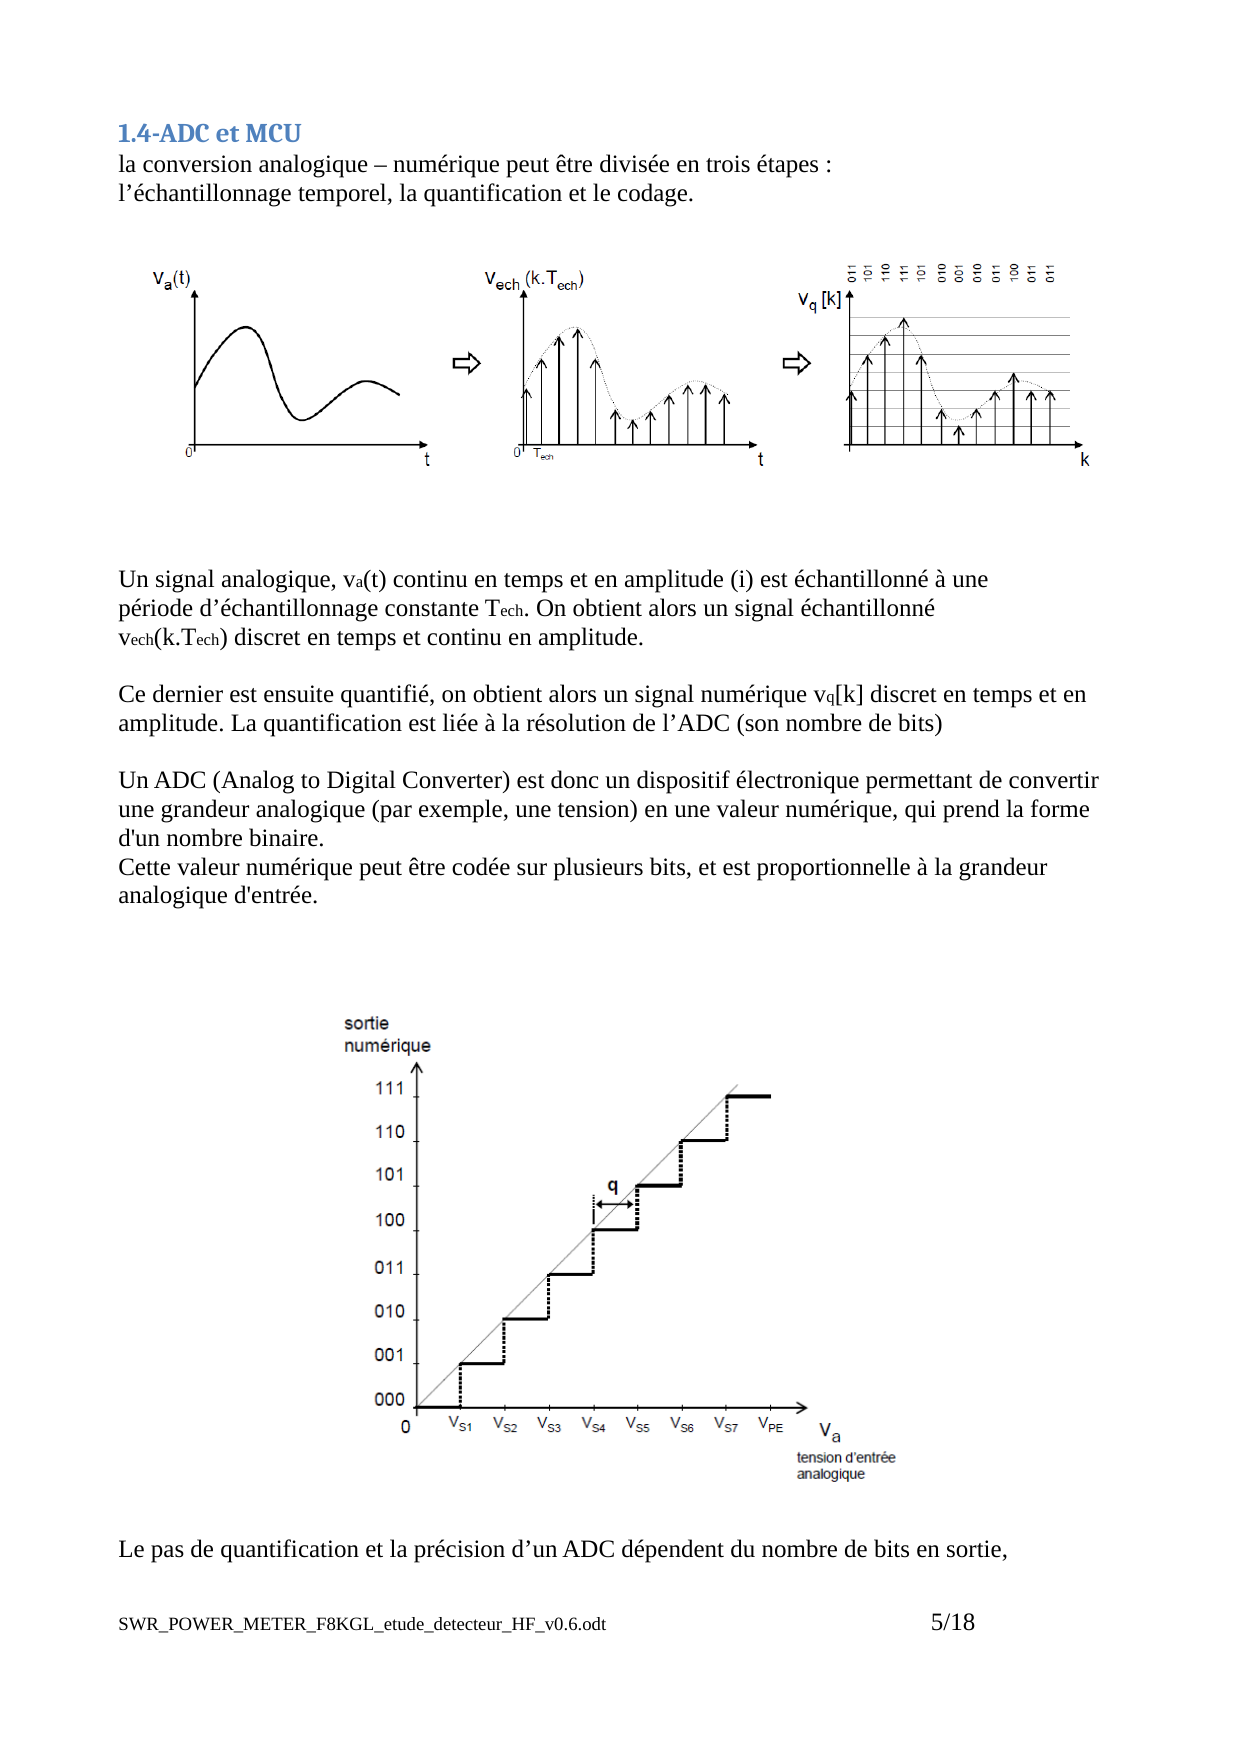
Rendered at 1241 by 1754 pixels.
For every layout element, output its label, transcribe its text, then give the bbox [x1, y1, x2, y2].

text période d’échantillonnage constante Tech. On obtient alors un signal échantillonné [118, 593, 1122, 622]
text l’échantillonnage temporel, la quantification et le codage. [118, 178, 1122, 207]
text Un ADC (Analog to Digital Converter) est donc un dispositif électronique permettant de convertir une grandeur analogique (par exemple, une tension) en une valeur numérique, qui prend la forme d'un nombre binaire. [118, 766, 1122, 852]
text Ce dernier est ensuite quantifié, on obtient alors un signal numérique vq[k] discret en temps et en amplitude. La quantification est liée à la résolution de l’ADC (son nombre de bits) [118, 679, 1122, 737]
picture [118, 235, 1123, 479]
picture [325, 995, 915, 1494]
text Le pas de quantification et la précision d’un ADC dépendent du nombre de bits en sortie, [118, 1534, 1122, 1563]
text vech(k.Tech) discret en temps et continu en amplitude. [118, 622, 1122, 651]
text Cette valeur numérique peut être codée sur plusieurs bits, et est proportionnelle à la grandeur analogique d'entrée. [118, 852, 1122, 909]
text la conversion analogique – numérique peut être divisée en trois étapes : [118, 149, 1122, 178]
text Un signal analogique, va(t) continu en temps et en amplitude (i) est échantillonné à une [118, 564, 1122, 593]
subtitle 1.4-ADC et MCU [118, 118, 1122, 149]
